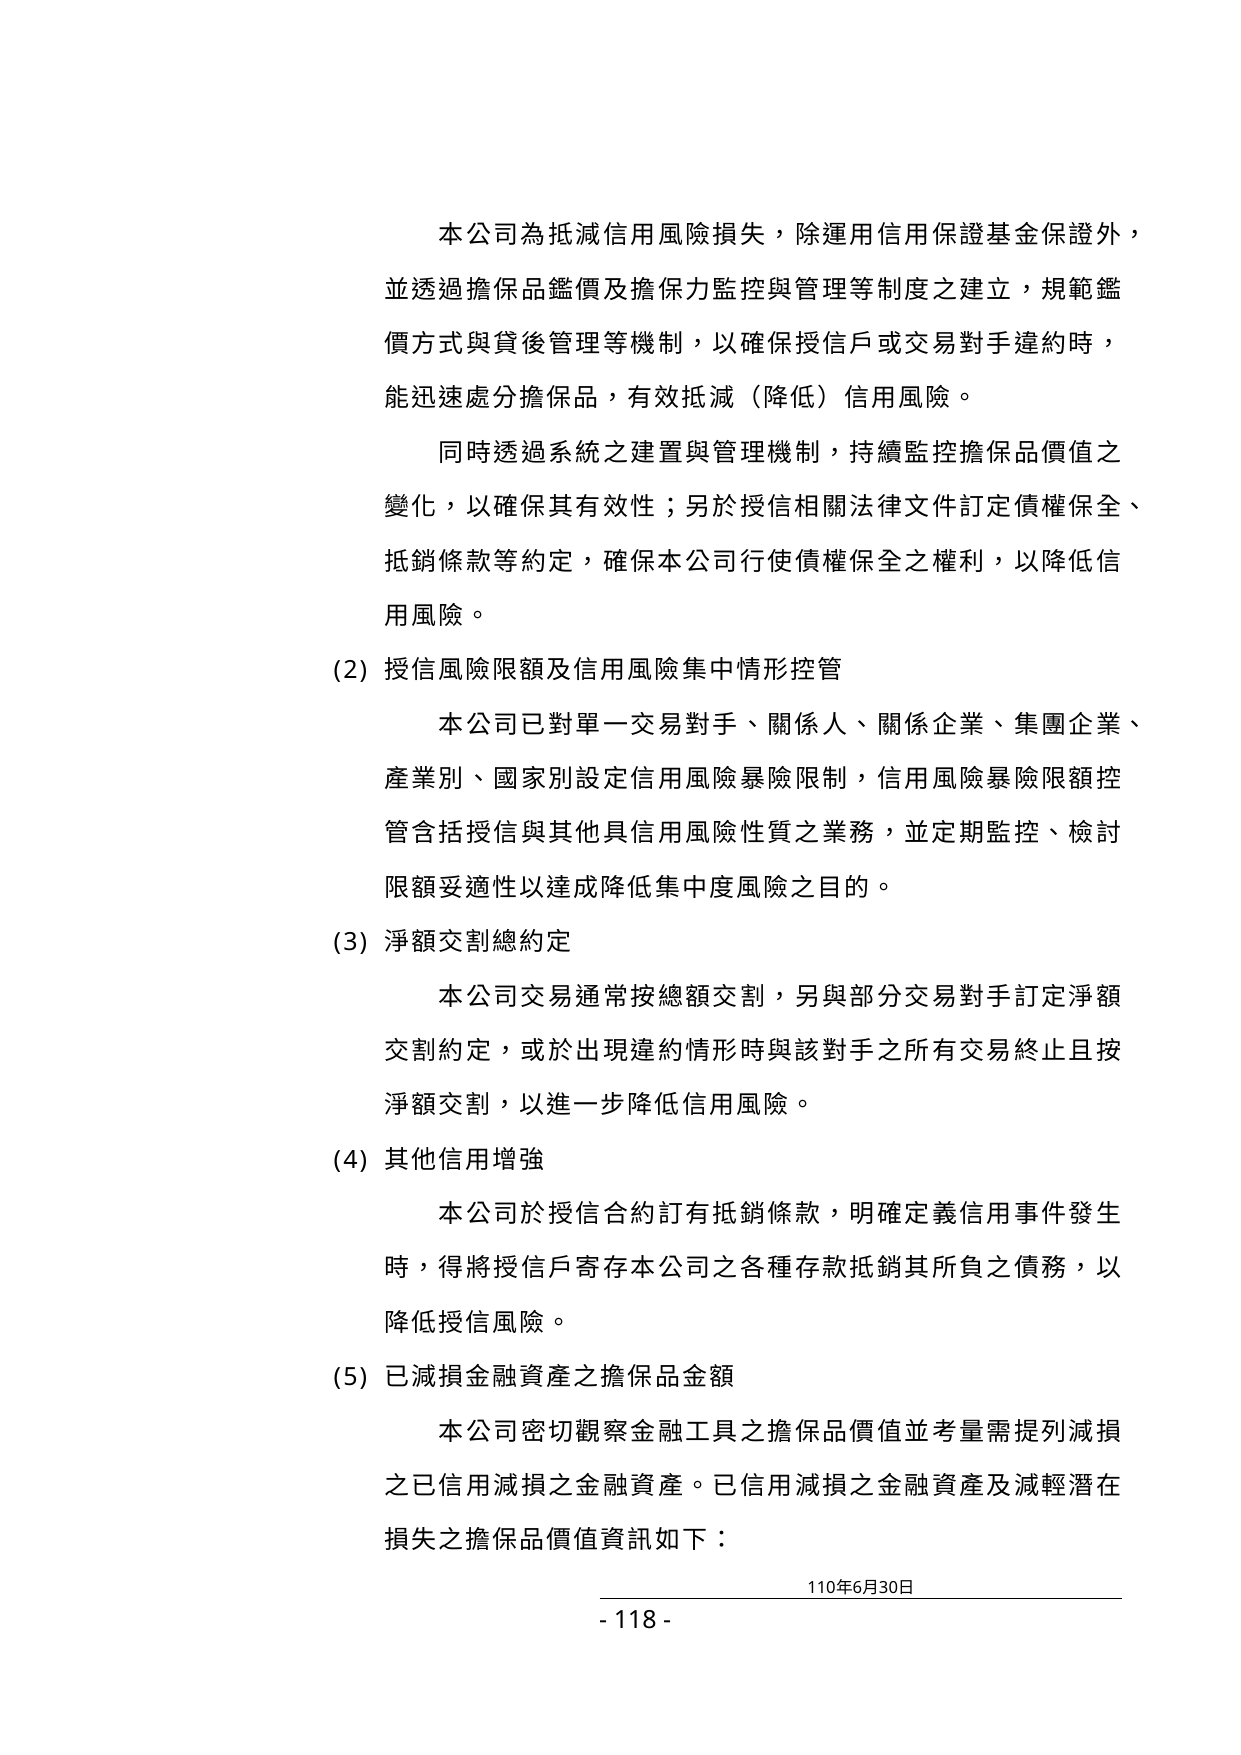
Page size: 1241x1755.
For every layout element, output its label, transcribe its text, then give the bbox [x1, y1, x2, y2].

text (2) 授信風險限額及信用風險集中情形控管 [325, 650, 1122, 686]
table_header [591, 1574, 599, 1598]
table_header [384, 1574, 591, 1598]
text (4) 其他信用增強 [325, 1139, 1122, 1175]
text 本公司為抵減信用風險損失，除運用信用保證基金保證外，並透過擔保品鑑價及擔保力監控與管理等制度之建立，規範鑑價方式與貸後管理等機制，以確保授信戶或交易對手違約時，能迅速處分擔保品，有效抵減（降低）信用風險。 [384, 215, 1122, 414]
text 本公司已對單一交易對手、關係人、關係企業、集團企業、產業別、國家別設定信用風險暴險限制，信用風險暴險限額控管含括授信與其他具信用風險性質之業務，並定期監控、檢討限額妥適性以達成降低集中度風險之目的。 [384, 704, 1122, 903]
text 本公司密切觀察金融工具之擔保品價值並考量需提列減損之已信用減損之金融資產。已信用減損之金融資產及減輕潛在損失之擔保品價值資訊如下： [384, 1411, 1122, 1556]
table_header 110年6月30日 [600, 1574, 1122, 1598]
text 同時透過系統之建置與管理機制，持續監控擔保品價值之變化，以確保其有效性；另於授信相關法律文件訂定債權保全、抵銷條款等約定，確保本公司行使債權保全之權利，以降低信用風險。 [384, 432, 1122, 632]
text (3) 淨額交割總約定 [325, 922, 1122, 958]
text (5) 已減損金融資產之擔保品金額 [325, 1357, 1122, 1393]
text 本公司交易通常按總額交割，另與部分交易對手訂定淨額交割約定，或於出現違約情形時與該對手之所有交易終止且按淨額交割，以進一步降低信用風險。 [384, 976, 1122, 1121]
text 本公司於授信合約訂有抵銷條款，明確定義信用事件發生時，得將授信戶寄存本公司之各種存款抵銷其所負之債務，以降低授信風險。 [384, 1193, 1122, 1338]
